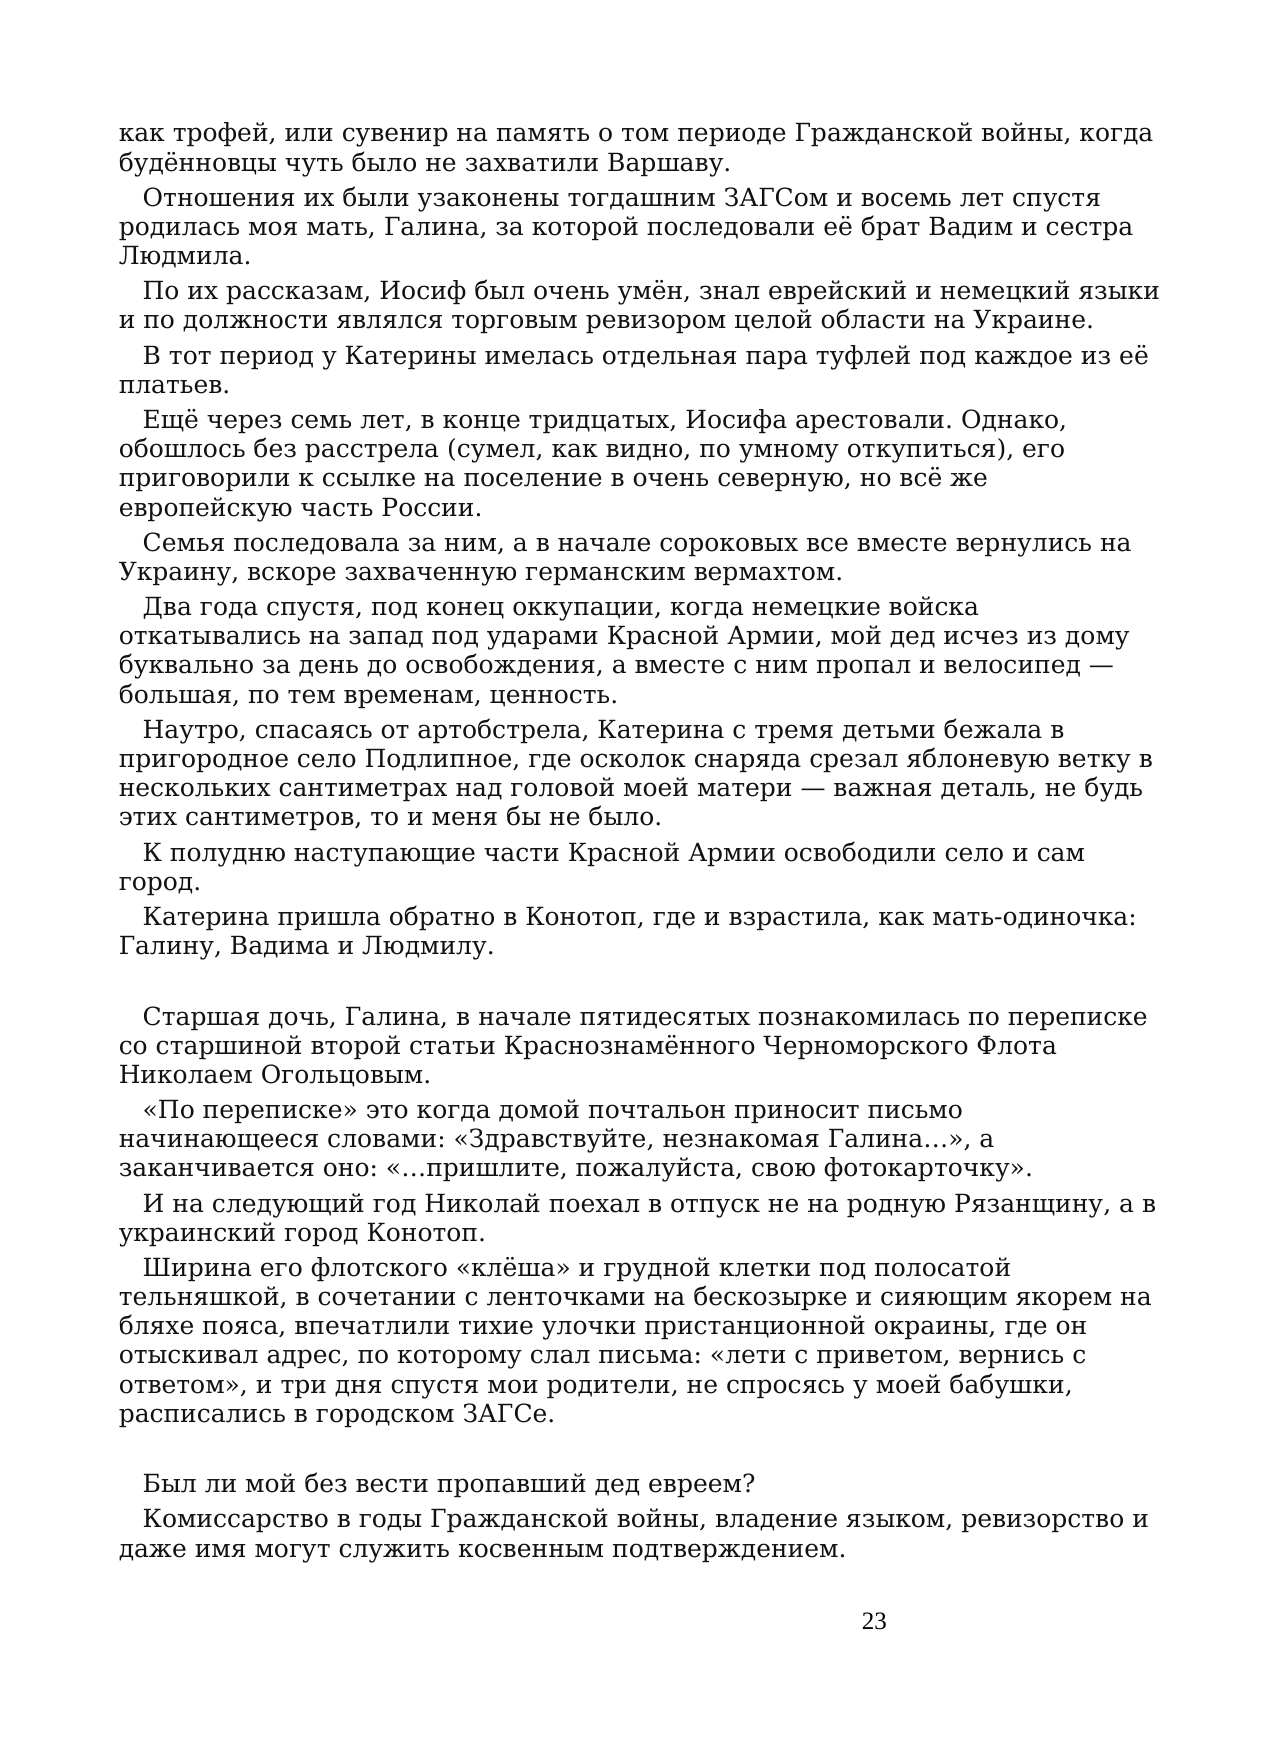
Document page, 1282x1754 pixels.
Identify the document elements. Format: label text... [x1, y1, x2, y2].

text Старшая дочь, Галина, в начале пятидесятых познакомилась по переписке со старшиной второй статьи Краснознамённого Черноморского Флота Николаем Огольцовым. [118, 1002, 1162, 1089]
text Ширина его флотского «клёша» и грудной клетки под полосатой тельняшкой, в сочетании с ленточками на бескозырке и сияющим якорем на бляхе пояса, впечатлили тихие улочки пристанционной окраины, где он отыскивал адрес, по которому слал письма: «лети с приветом, вернись с ответом», и три дня спустя мои родители, не спросясь у моей бабушки, расписались в городском ЗАГСе. [118, 1253, 1162, 1428]
text Комиссарство в годы Гражданской войны, владение языком, ревизорство и даже имя могут служить косвенным подтверждением. [118, 1504, 1162, 1563]
text Отношения их были узаконены тогдашним ЗАГСом и восемь лет спустя родилась моя мать, Галина, за которой последовали её брат Вадим и сестра Людмила. [118, 183, 1162, 270]
text Катерина пришла обратно в Конотоп, где и взрастила, как мать-одиночка: Галину, Вадима и Людмилу. [118, 902, 1162, 960]
text Семья последовала за ним, а в начале сороковых все вместе вернулись на Украину, вскоре захваченную германским вермахтом. [118, 528, 1162, 586]
text Был ли мой без вести пропавший дед евреем? [118, 1469, 1162, 1498]
text Наутро, спасаясь от артобстрела, Катерина с тремя детьми бежала в пригородное село Подлипное, где осколок снаряда срезал яблоневую ветку в нескольких сантиметрах над головой моей матери — важная деталь, не будь этих сантиметров, то и меня бы не было. [118, 715, 1162, 832]
text В тот период у Катерины имелась отдельная пара туфлей под каждое из её платьев. [118, 341, 1162, 399]
text По их рассказам, Иосиф был очень умён, знал еврейский и немецкий языки и по должности являлся торговым ревизором целой области на Украине. [118, 276, 1162, 335]
text К полудню наступающие части Красной Армии освободили село и сам город. [118, 838, 1162, 896]
text как трофей, или сувенир на память о том периоде Гражданской войны, когда будённовцы чуть было не захватили Варшаву. [118, 118, 1162, 177]
text И на следующий год Николай поехал в отпуск не на родную Рязанщину, а в украинский город Конотоп. [118, 1189, 1162, 1247]
text Ещё через семь лет, в конце тридцатых, Иосифа арестовали. Однако, обошлось без расстрела (сумел, как видно, по умному откупиться), его приговорили к ссылке на поселение в очень северную, но всё же европейскую часть России. [118, 405, 1162, 522]
text Два года спустя, под конец оккупации, когда немецкие войска откатывались на запад под ударами Красной Армии, мой дед исчез из дому буквально за день до освобождения, а вместе с ним пропал и велосипед — большая, по тем временам, ценность. [118, 592, 1162, 709]
text «По переписке» это когда домой почтальон приносит письмо начинающееся словами: «Здравствуйте, незнакомая Галина…», а заканчивается оно: «…пришлите, пожалуйста, свою фотокарточку». [118, 1095, 1162, 1183]
